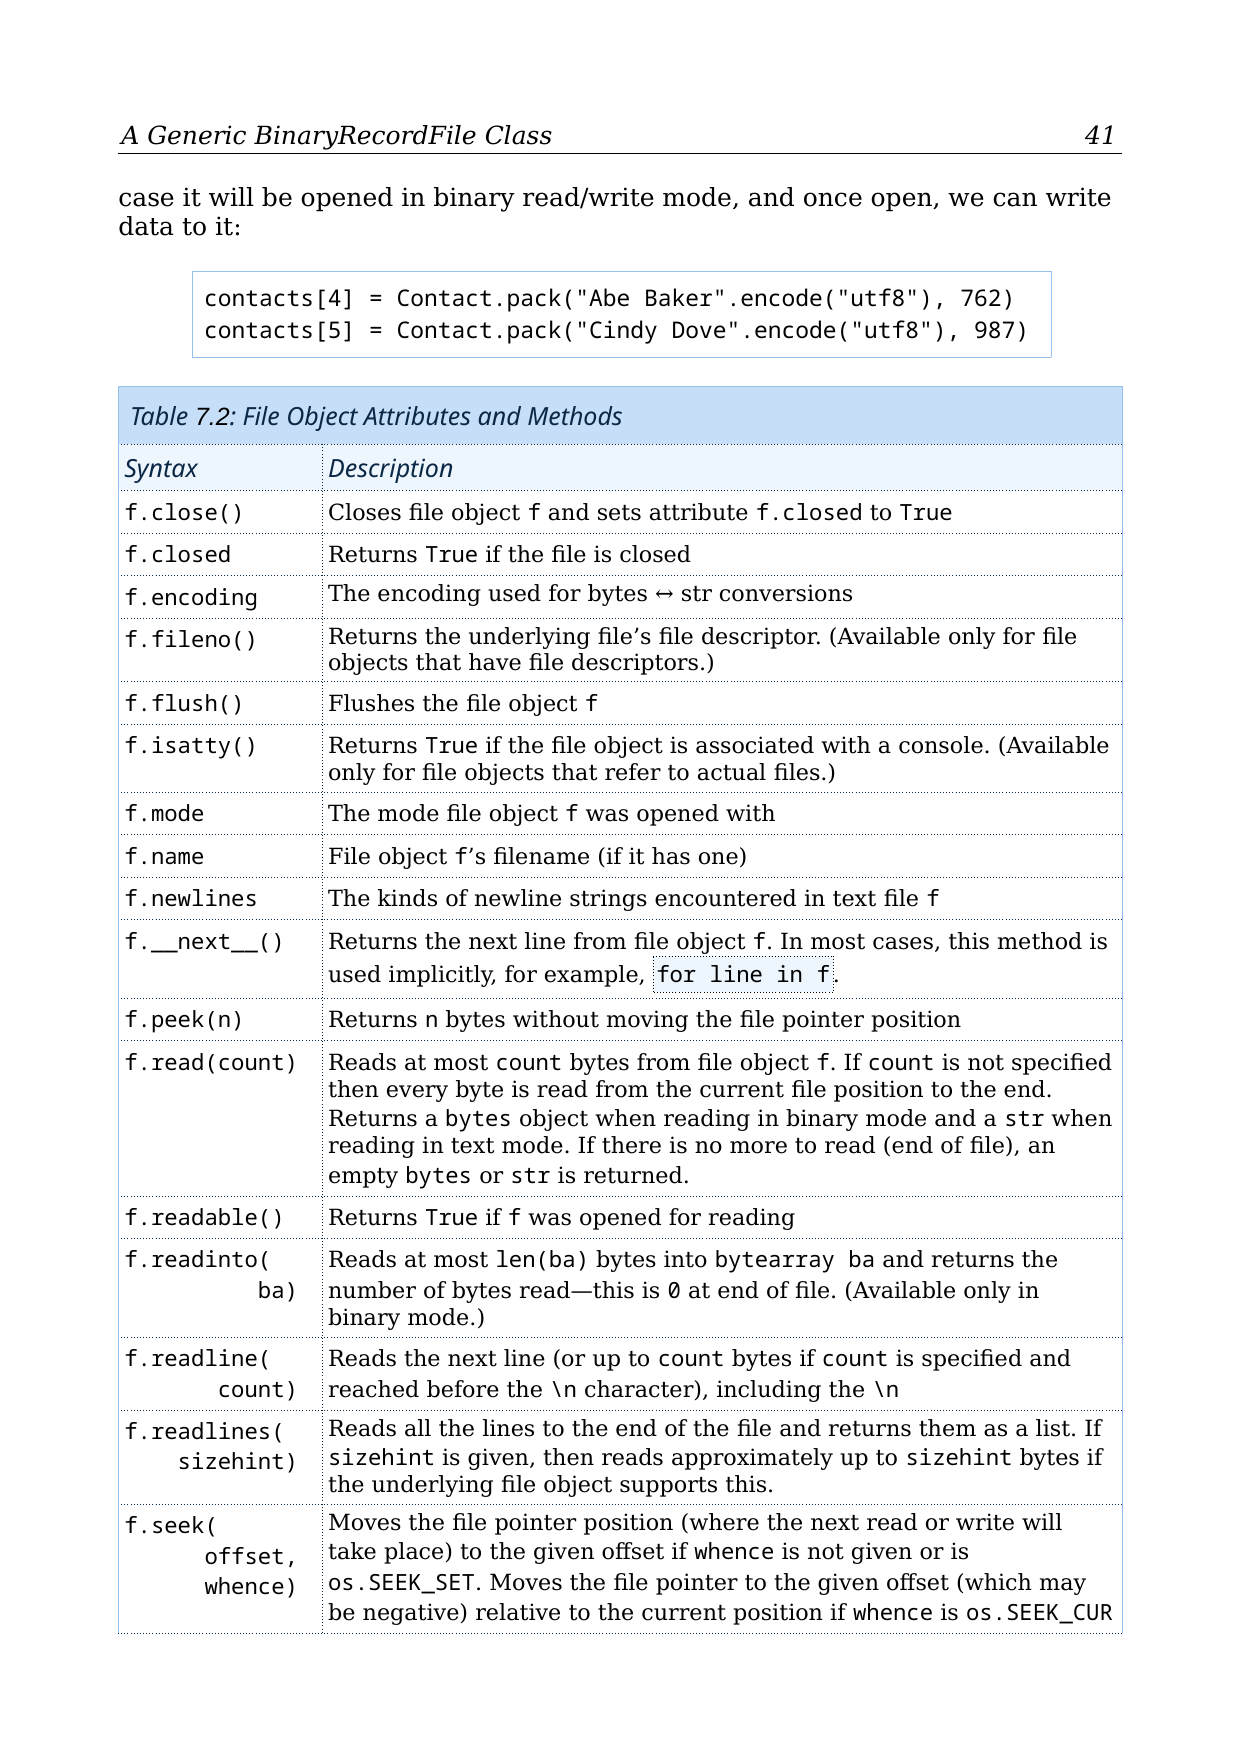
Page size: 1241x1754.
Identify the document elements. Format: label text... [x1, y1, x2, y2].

table_cell The encoding used for bytes ↔ str conversions [322, 575, 1122, 617]
table_cell Reads all the lines to the end of the ﬁle and returns them as a list. If sizehint is given, then reads approximately up to sizehint bytes if the underlying ﬁle object supports this. [322, 1410, 1122, 1504]
table_cell f.mode [119, 792, 322, 834]
table_cell Closes ﬁle object f and sets attribute f.closed to True [322, 490, 1122, 533]
text contacts[4] = Contact.pack("Abe Baker".encode("utf8"), 762) [193, 272, 1051, 302]
table_cell Returns True if f was opened for reading [322, 1196, 1122, 1238]
table_cell f.newlines [119, 877, 322, 919]
table_cell Returns n bytes without moving the ﬁle pointer position [322, 998, 1122, 1040]
table_cell The kinds of newline strings encountered in text ﬁle f [322, 877, 1122, 919]
table_cell f.encoding [119, 575, 322, 617]
table_cell Moves the ﬁle pointer position (where the next read or write will take place) to the given offset if whence is not given or is os.SEEK_SET. Moves the ﬁle pointer to the given offset (which may be negative) relative to the current position if whence is os.SEEK_CUR [322, 1504, 1122, 1633]
table_header Table 7.2: File Object Attributes and Methods [119, 387, 1122, 444]
table_cell Syntax [119, 444, 322, 490]
table_cell Flushes the ﬁle object f [322, 681, 1122, 724]
text contacts[5] = Contact.pack("Cindy Dove".encode("utf8"), 987) [193, 302, 1051, 357]
table_cell f.isatty() [119, 724, 322, 792]
text case it will be opened in binary read/write mode, and once open, we can write data to it: [118, 183, 1122, 241]
table_cell File object f’s ﬁlename (if it has one) [322, 834, 1122, 877]
table_cell Returns the underlying ﬁle’s ﬁle descriptor. (Available only for ﬁle objects that have ﬁle descriptors.) [322, 618, 1122, 681]
table_cell Reads at most len(ba) bytes into bytearray ba and returns the number of bytes read—this is 0 at end of ﬁle. (Available only in binary mode.) [322, 1238, 1122, 1337]
table_cell f.flush() [119, 681, 322, 724]
table_cell f.seek( offset, whence) [119, 1504, 322, 1633]
table_cell f.readline( count) [119, 1337, 322, 1409]
table_cell f.__next__() [119, 919, 322, 998]
table_cell Description [322, 444, 1122, 490]
table_cell f.readlines( sizehint) [119, 1410, 322, 1504]
table_cell f.name [119, 834, 322, 877]
table_cell f.peek(n) [119, 998, 322, 1040]
table_cell f.readinto( ba) [119, 1238, 322, 1337]
table_cell f.readable() [119, 1196, 322, 1238]
table_cell Returns the next line from ﬁle object f. In most cases, this method is used implicitly, for example, for line in f. [322, 919, 1122, 998]
table_cell Returns True if the ﬁle is closed [322, 533, 1122, 575]
table_cell f.closed [119, 533, 322, 575]
table_cell Returns True if the ﬁle object is associated with a console. (Available only for ﬁle objects that refer to actual ﬁles.) [322, 724, 1122, 792]
table_cell f.close() [119, 490, 322, 533]
table_cell f.read(count) [119, 1040, 322, 1196]
table_cell Reads the next line (or up to count bytes if count is specified and reached before the \n character), including the \n [322, 1337, 1122, 1409]
table_cell f.fileno() [119, 618, 322, 681]
table_cell Reads at most count bytes from ﬁle object f. If count is not speciﬁed then every byte is read from the current ﬁle position to the end. Returns a bytes object when reading in binary mode and a str when reading in text mode. If there is no more to read (end of ﬁle), an empty bytes or str is returned. [322, 1040, 1122, 1196]
table_cell The mode ﬁle object f was opened with [322, 792, 1122, 834]
